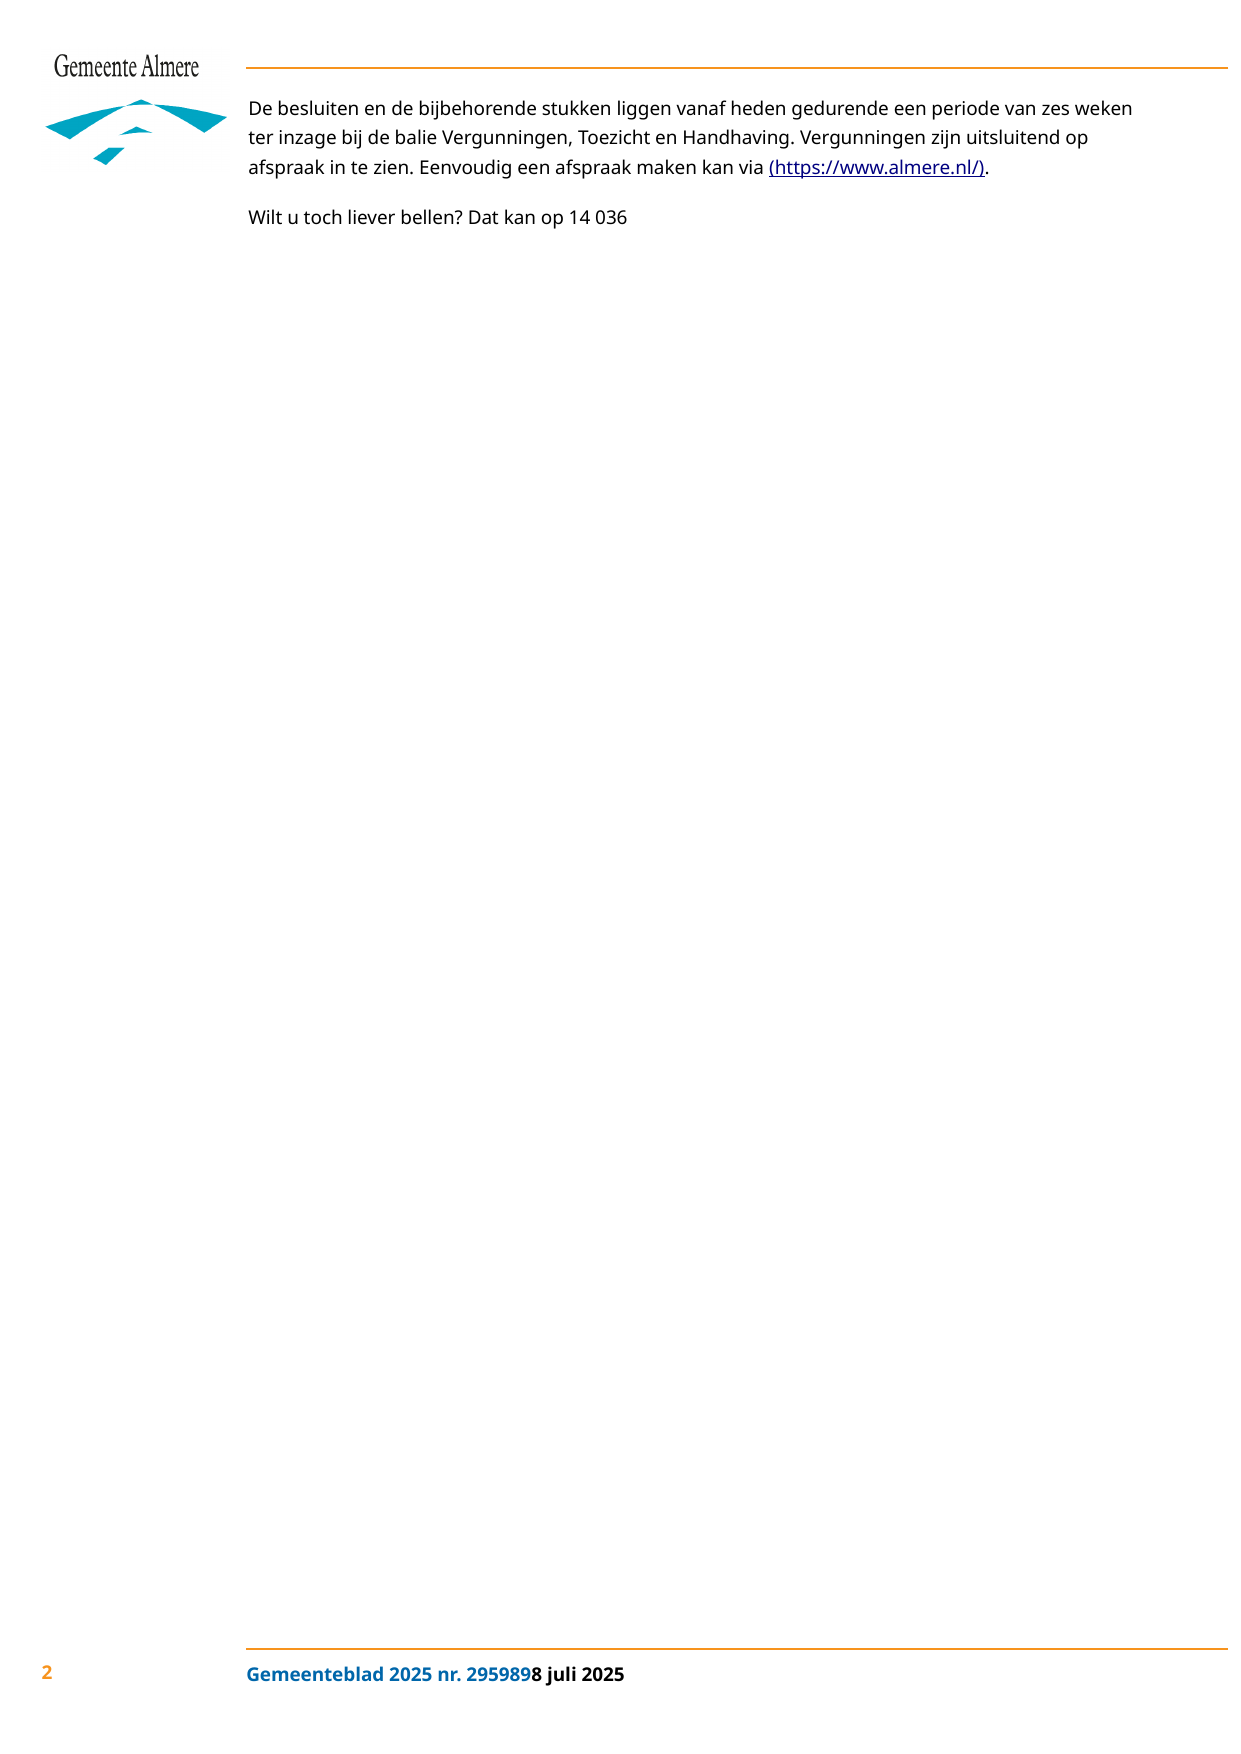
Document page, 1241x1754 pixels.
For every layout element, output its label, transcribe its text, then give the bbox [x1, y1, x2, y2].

text Wilt u toch liever bellen? Dat kan op 14 036 [248, 204, 1152, 230]
text De besluiten en de bijbehorende stukken liggen vanaf heden gedurende een periode van zes weken ter inzage bij de balie Vergunningen, Toezicht en Handhaving. Vergunningen zijn uitsluitend op afspraak in te zien. Eenvoudig een afspraak maken kan via (https://www.almere.nl/). [248, 95, 1152, 180]
picture [41, 47, 231, 172]
